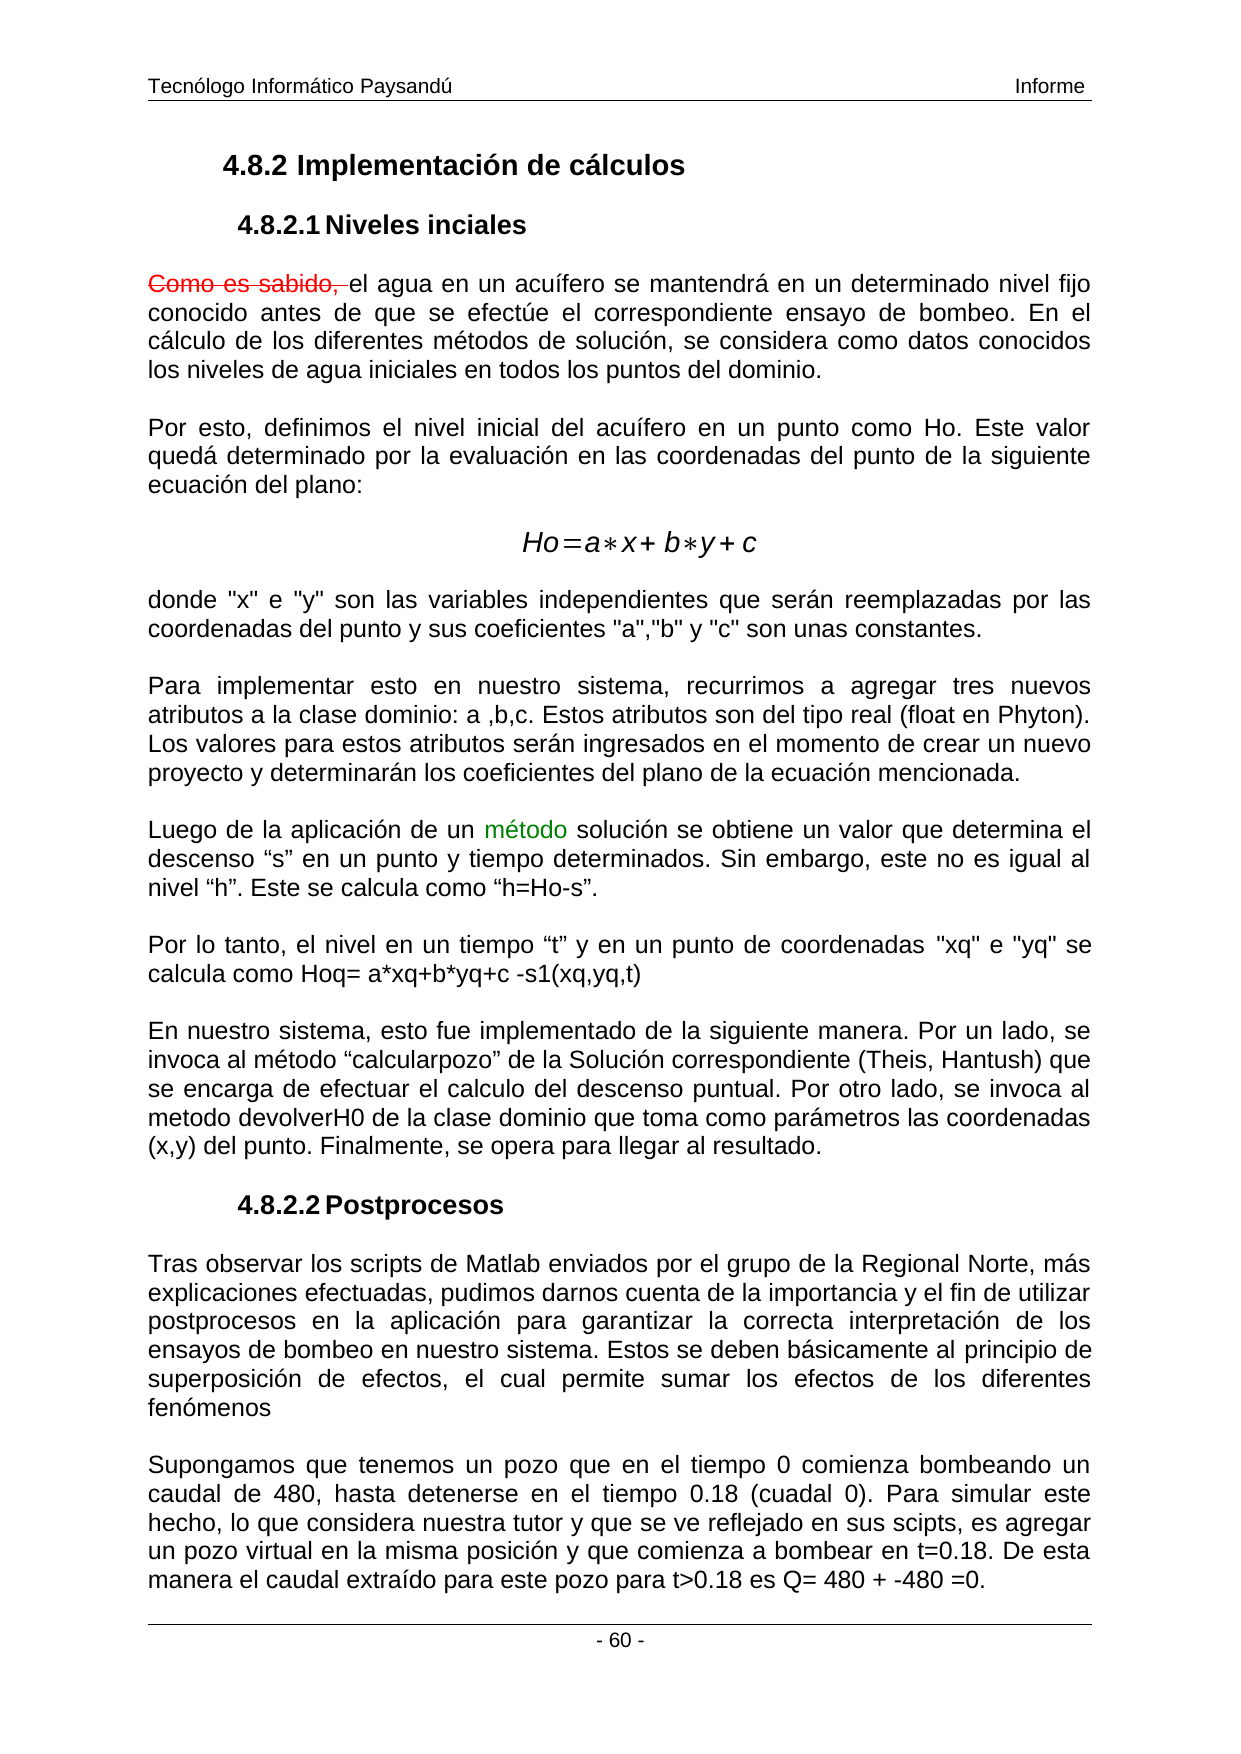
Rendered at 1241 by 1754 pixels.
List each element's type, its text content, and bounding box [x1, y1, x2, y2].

text Supongamos que tenemos un pozo que en el tiempo 0 comienza bombeando un caudal de 480, hasta detenerse en el tiempo 0.18 (cuadal 0). Para simular este hecho, lo que considera nuestra tutor y que se ve reflejado en sus scipts, es agregar un pozo virtual en la misma posición y que comienza a bombear en t=0.18. De esta manera el caudal extraído para este pozo para t>0.18 es Q= 480 + -480 =0. [148, 1450, 1092, 1594]
text En nuestro sistema, esto fue implementado de la siguiente manera. Por un lado, se invoca al método “calcularpozo” de la Solución correspondiente (Theis, Hantush) que se encarga de efectuar el calculo del descenso puntual. Por otro lado, se invoca al metodo devolverH0 de la clase dominio que toma como parámetros las coordenadas (x,y) del punto. Finalmente, se opera para llegar al resultado. [148, 1016, 1092, 1160]
text donde "x" e "y" son las variables independientes que serán reemplazadas por las coordenadas del punto y sus coeficientes "a","b" y "c" son unas constantes. [148, 585, 1092, 643]
text Tras observar los scripts de Matlab enviados por el grupo de la Regional Norte, más explicaciones efectuadas, pudimos darnos cuenta de la importancia y el fin de utilizar postprocesos en la aplicación para garantizar la correcta interpretación de los ensayos de bombeo en nuestro sistema. Estos se deben básicamente al principio de superposición de efectos, el cual permite sumar los efectos de los diferentes fenómenos [148, 1249, 1092, 1421]
text Luego de la aplicación de un método solución se obtiene un valor que determina el descenso “s” en un punto y tiempo determinados. Sin embargo, este no es igual al nivel “h”. Este se calcula como “h=Ho-s”. [148, 815, 1092, 901]
subtitle Implementación de cálculos [223, 148, 1092, 181]
subtitle Niveles inciales [237, 209, 1092, 240]
text Por esto, definimos el nivel inicial del acuífero en un punto como Ho. Este valor quedá determinado por la evaluación en las coordenadas del punto de la siguiente ecuación del plano: [148, 413, 1092, 499]
text Por lo tanto, el nivel en un tiempo “t” y en un punto de coordenadas "xq" e "yq" se calcula como Hoq= a*xq+b*yq+c -s1(xq,yq,t) [148, 930, 1092, 988]
subtitle Postprocesos [237, 1189, 1092, 1220]
text Para implementar esto en nuestro sistema, recurrimos a agregar tres nuevos atributos a la clase dominio: a ,b,c. Estos atributos son del tipo real (float en Phyton). Los valores para estos atributos serán ingresados en el momento de crear un nuevo proyecto y determinarán los coeficientes del plano de la ecuación mencionada. [148, 671, 1092, 786]
text Como es sabido, el agua en un acuífero se mantendrá en un determinado nivel fijo conocido antes de que se efectúe el correspondiente ensayo de bombeo. En el cálculo de los diferentes métodos de solución, se considera como datos conocidos los niveles de agua iniciales en todos los puntos del dominio. [148, 269, 1092, 384]
